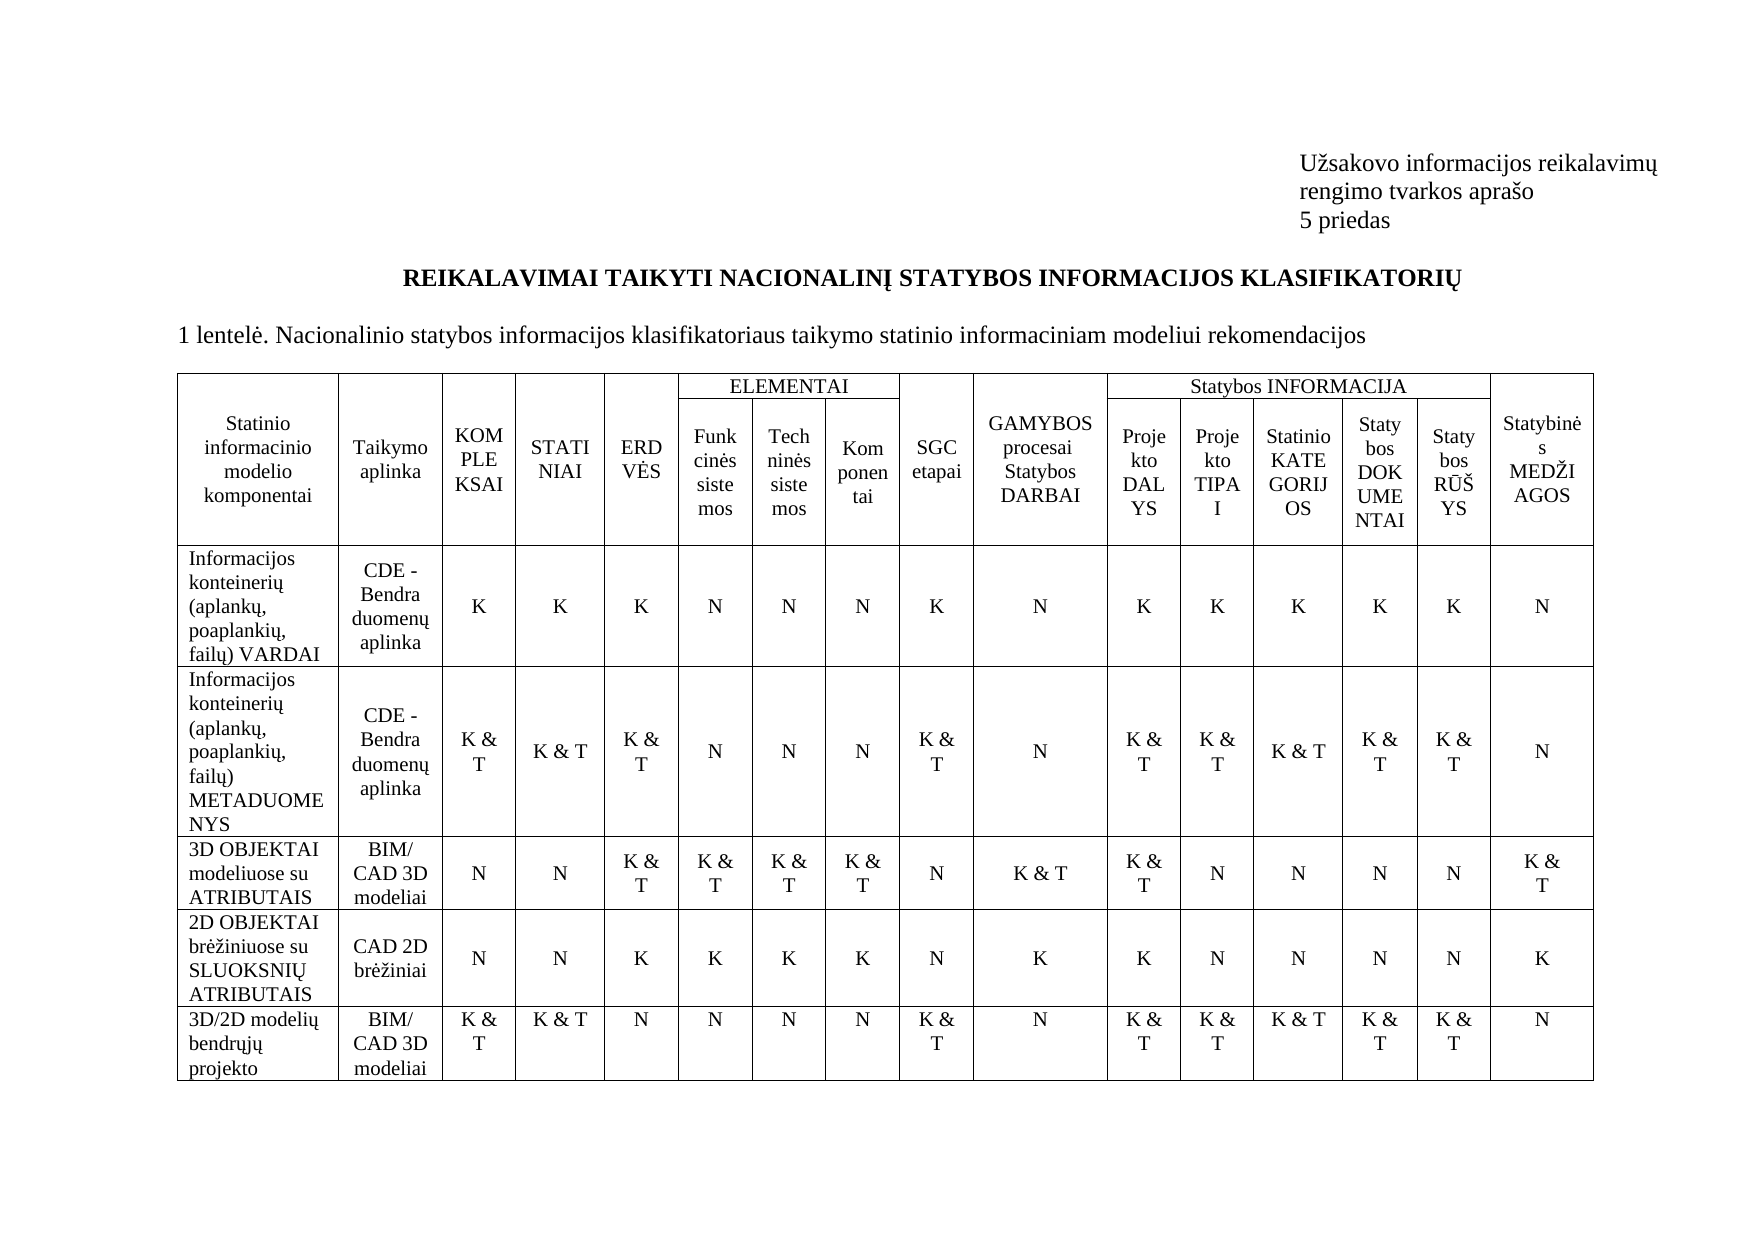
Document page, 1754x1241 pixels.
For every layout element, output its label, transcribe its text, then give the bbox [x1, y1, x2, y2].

table_cell K & T [1108, 837, 1180, 909]
table_cell N [753, 667, 825, 836]
table_cell N [679, 546, 752, 666]
table_cell K [1108, 546, 1180, 666]
table_cell N [826, 1007, 899, 1079]
table_cell K [1418, 546, 1490, 666]
table_cell N [1343, 837, 1417, 909]
text Užsakovo informacijos reikalavimų [177, 148, 1695, 176]
table_cell Projekto DALYS [1108, 399, 1180, 545]
table_cell N [679, 1007, 752, 1079]
table_cell CAD 2D brėžiniai [339, 910, 442, 1006]
table_cell K [1181, 546, 1253, 666]
table_header STATINIAI [516, 374, 604, 545]
table_cell K & T [1343, 667, 1417, 836]
table_header SGC etapai [900, 374, 973, 545]
table_cell N [974, 1007, 1107, 1079]
table_cell N [1181, 837, 1253, 909]
table_cell K & T [1254, 667, 1342, 836]
table_header GAMYBOS procesai Statybos DARBAI [974, 374, 1107, 545]
table_cell K [1343, 546, 1417, 666]
table_header ELEMENTAI [679, 374, 899, 398]
table_cell N [1254, 837, 1342, 909]
table_cell N [443, 837, 515, 909]
table_header Statybinės MEDŽIAGOS [1491, 374, 1593, 545]
table_cell K & T [1108, 667, 1180, 836]
table_cell N [900, 910, 973, 1006]
table_cell K [753, 910, 825, 1006]
table_cell N [443, 910, 515, 1006]
table_cell K & T [516, 1007, 604, 1079]
table_cell CDE - Bendra duomenų aplinka [339, 667, 442, 836]
table_cell K & T [605, 837, 678, 909]
table_cell N [753, 1007, 825, 1079]
table_header Statybos INFORMACIJA [1108, 374, 1490, 398]
table_cell Statinio KATEGORIJOS [1254, 399, 1342, 545]
table_cell K & T [900, 1007, 973, 1079]
table_cell K & T [605, 667, 678, 836]
table_cell K & T [753, 837, 825, 909]
table_header Taikymo aplinka [339, 374, 442, 545]
table_cell K & T [826, 837, 899, 909]
table_cell K [443, 546, 515, 666]
table_cell Statybos RŪŠYS [1418, 399, 1490, 545]
table_cell Informacijos konteinerių (aplankų, poaplankių, failų) VARDAI [178, 546, 338, 666]
table_cell BIM/CAD 3D modeliai [339, 837, 442, 909]
table_cell K & T [516, 667, 604, 836]
table_cell Statybos DOKUMENTAI [1343, 399, 1417, 545]
table_cell Techninės sistemos [753, 399, 825, 545]
table_cell Projekto TIPAI [1181, 399, 1253, 545]
table_cell K & T [1108, 1007, 1180, 1079]
table_cell N [826, 546, 899, 666]
table_cell N [605, 1007, 678, 1079]
table_cell N [1491, 667, 1593, 836]
table_cell K & T [679, 837, 752, 909]
table_cell N [753, 546, 825, 666]
table_cell K [900, 546, 973, 666]
table_cell K [1254, 546, 1342, 666]
table_cell N [900, 837, 973, 909]
table_header ERDVĖS [605, 374, 678, 545]
table_cell K & T [1491, 837, 1593, 909]
text 1 lentelė. Nacionalinio statybos informacijos klasifikatoriaus taikymo statinio informaciniam modeliui rekomendacijos [177, 320, 1695, 349]
table_cell Komponentai [826, 399, 899, 545]
table_cell N [516, 910, 604, 1006]
table_cell N [974, 667, 1107, 836]
table_cell N [826, 667, 899, 836]
table_cell K & T [900, 667, 973, 836]
table_cell N [1491, 546, 1593, 666]
table_cell Informacijos konteinerių (aplankų, poaplankių, failų) METADUOMENYS [178, 667, 338, 836]
table_cell K & T [974, 837, 1107, 909]
table_cell K [605, 910, 678, 1006]
table_cell N [516, 837, 604, 909]
table_cell 2D OBJEKTAI brėžiniuose su SLUOKSNIŲ ATRIBUTAIS [178, 910, 338, 1006]
table_cell Funkcinės sistemos [679, 399, 752, 545]
table_cell N [974, 546, 1107, 666]
table_cell K [1491, 910, 1593, 1006]
table_cell K [516, 546, 604, 666]
table_cell CDE - Bendra duomenų aplinka [339, 546, 442, 666]
table_cell K & T [1418, 1007, 1490, 1079]
table_header Statinio informacinio modelio komponentai [178, 374, 338, 545]
text rengimo tvarkos aprašo [177, 176, 1695, 205]
table_header KOMPLEKSAI [443, 374, 515, 545]
table_cell K & T [443, 667, 515, 836]
text REIKALAVIMAI TAIKYTI NACIONALINĮ STATYBOS INFORMACIJOS KLASIFIKATORIŲ [177, 263, 1695, 291]
table_cell N [1491, 1007, 1593, 1079]
table_cell 3D/2D modelių bendrųjų projekto [178, 1007, 338, 1079]
table_cell N [1343, 910, 1417, 1006]
table_cell K & T [1343, 1007, 1417, 1079]
table_cell BIM/CAD 3D modeliai [339, 1007, 442, 1079]
table_cell N [1418, 910, 1490, 1006]
table_cell K [1108, 910, 1180, 1006]
table_cell K & T [1181, 1007, 1253, 1079]
text 5 priedas [177, 205, 1695, 234]
table_cell K [605, 546, 678, 666]
table_cell N [1418, 837, 1490, 909]
table_cell N [679, 667, 752, 836]
table_cell K & T [1418, 667, 1490, 836]
table_cell N [1254, 910, 1342, 1006]
table_cell K [826, 910, 899, 1006]
table_cell K [679, 910, 752, 1006]
table_cell 3D OBJEKTAI modeliuose su ATRIBUTAIS [178, 837, 338, 909]
table_cell N [1181, 910, 1253, 1006]
table_cell K [974, 910, 1107, 1006]
table_cell K & T [1254, 1007, 1342, 1079]
table_cell K & T [1181, 667, 1253, 836]
table_cell K & T [443, 1007, 515, 1079]
